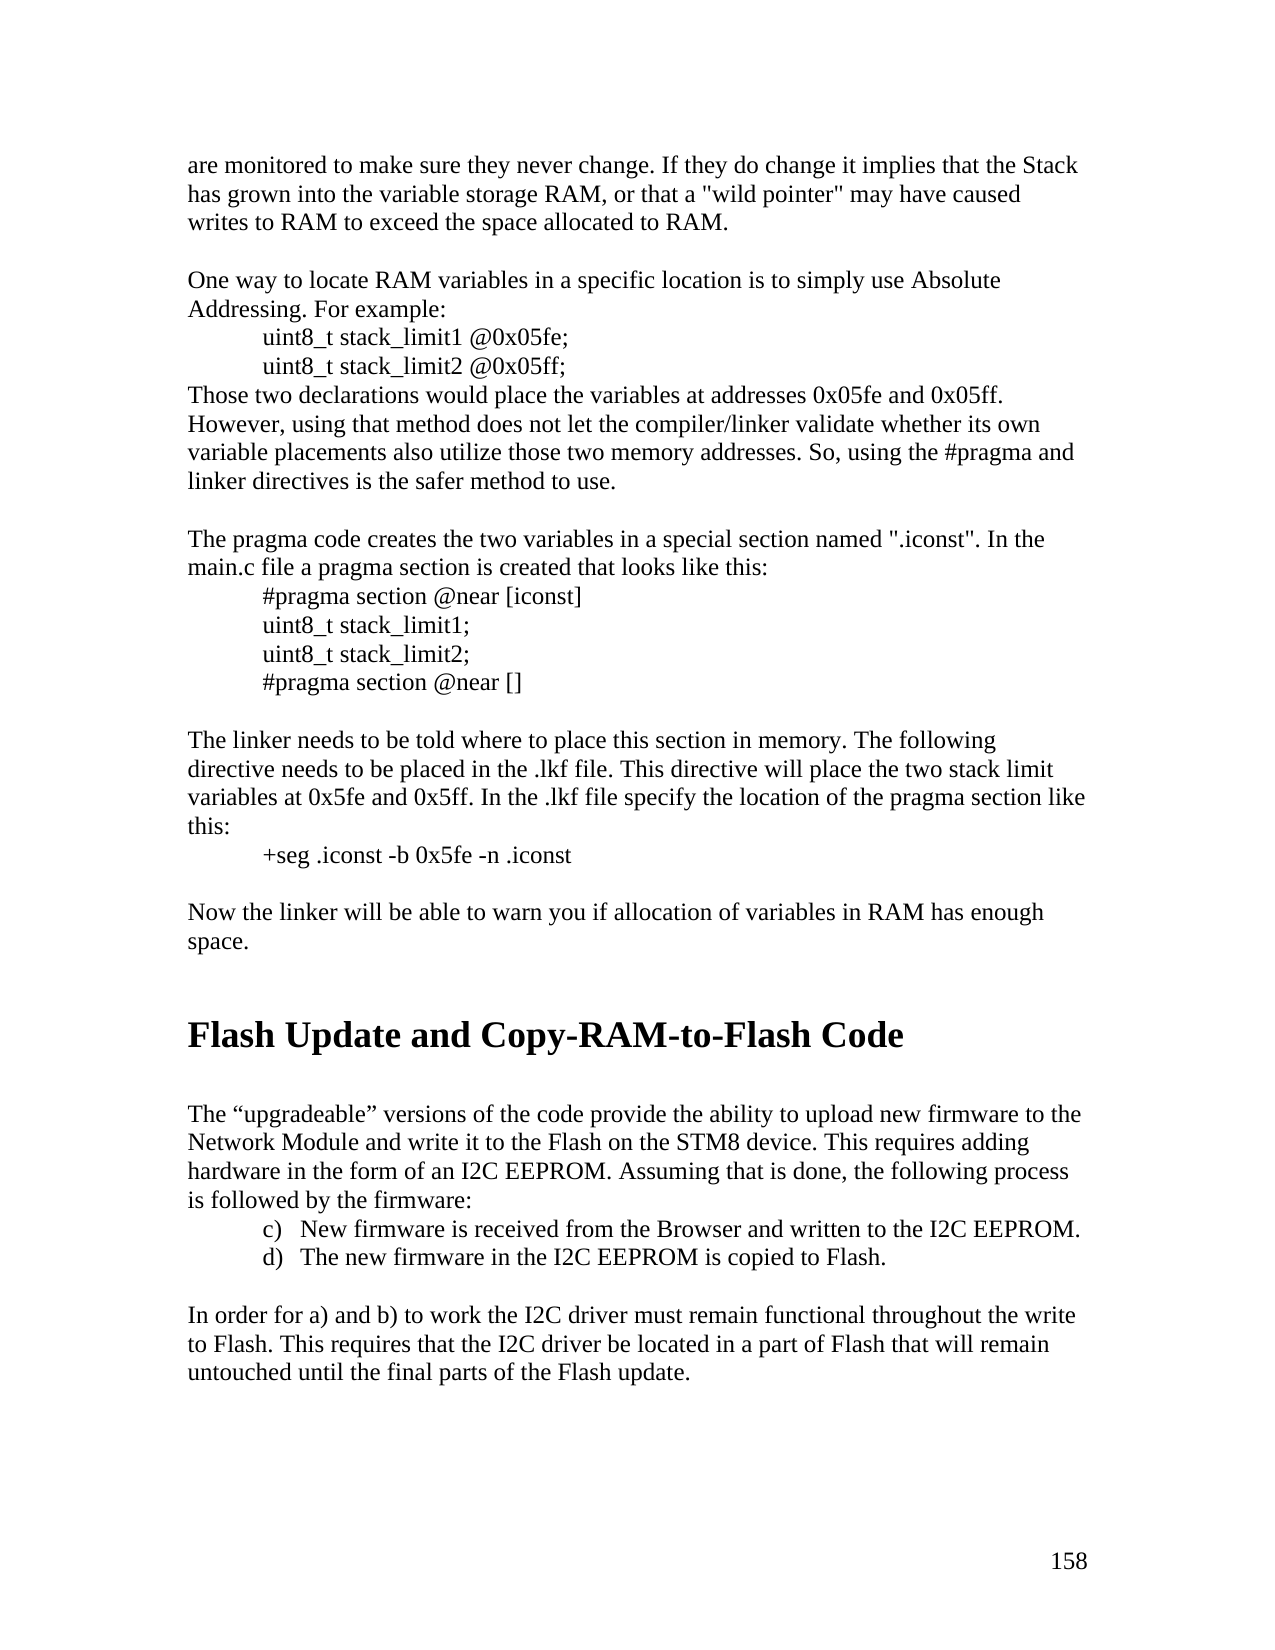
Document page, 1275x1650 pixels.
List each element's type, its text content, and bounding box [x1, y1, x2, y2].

text In order for a) and b) to work the I2C driver must remain functional throughout the write to Flash. This requires that the I2C driver be located in a part of Flash that will remain untouched until the final parts of the Flash update. [187, 1300, 1087, 1386]
list New firmware is received from the Browser and written to the I2C EEPROM. [262, 1214, 1087, 1242]
text Flash Update and Copy-RAM-to-Flash Code [187, 1012, 1087, 1056]
text #pragma section @near [iconst] [262, 581, 1087, 610]
text Now the linker will be able to warn you if allocation of variables in RAM has enough space. [187, 897, 1087, 955]
text The pragma code creates the two variables in a special section named ".iconst". In the main.c file a pragma section is created that looks like this: [187, 524, 1087, 581]
text #pragma section @near [] [262, 667, 1087, 696]
text The linker needs to be told where to place this section in memory. The following directive needs to be placed in the .lkf file. This directive will place the two stack limit variables at 0x5fe and 0x5ff. In the .lkf file specify the location of the pragma section like this: [187, 725, 1087, 840]
text uint8_t stack_limit2 @0x05ff; [262, 351, 1087, 380]
text uint8_t stack_limit2; [262, 639, 1087, 667]
text One way to locate RAM variables in a specific location is to simply use Absolute Addressing. For example: [187, 265, 1087, 322]
list The new firmware in the I2C EEPROM is copied to Flash. [262, 1242, 1087, 1271]
text +seg .iconst -b 0x5fe -n .iconst [262, 840, 1087, 869]
text uint8_t stack_limit1; [262, 610, 1087, 639]
text The “upgradeable” versions of the code provide the ability to upload new firmware to the Network Module and write it to the Flash on the STM8 device. This requires adding hardware in the form of an I2C EEPROM. Assuming that is done, the following process is followed by the firmware: [187, 1099, 1087, 1214]
text Those two declarations would place the variables at addresses 0x05fe and 0x05ff. However, using that method does not let the compiler/linker validate whether its own variable placements also utilize those two memory addresses. So, using the #pragma and linker directives is the safer method to use. [187, 380, 1087, 495]
text uint8_t stack_limit1 @0x05fe; [262, 322, 1087, 351]
text are monitored to make sure they never change. If they do change it implies that the Stack has grown into the variable storage RAM, or that a "wild pointer" may have caused writes to RAM to exceed the space allocated to RAM. [187, 150, 1087, 236]
